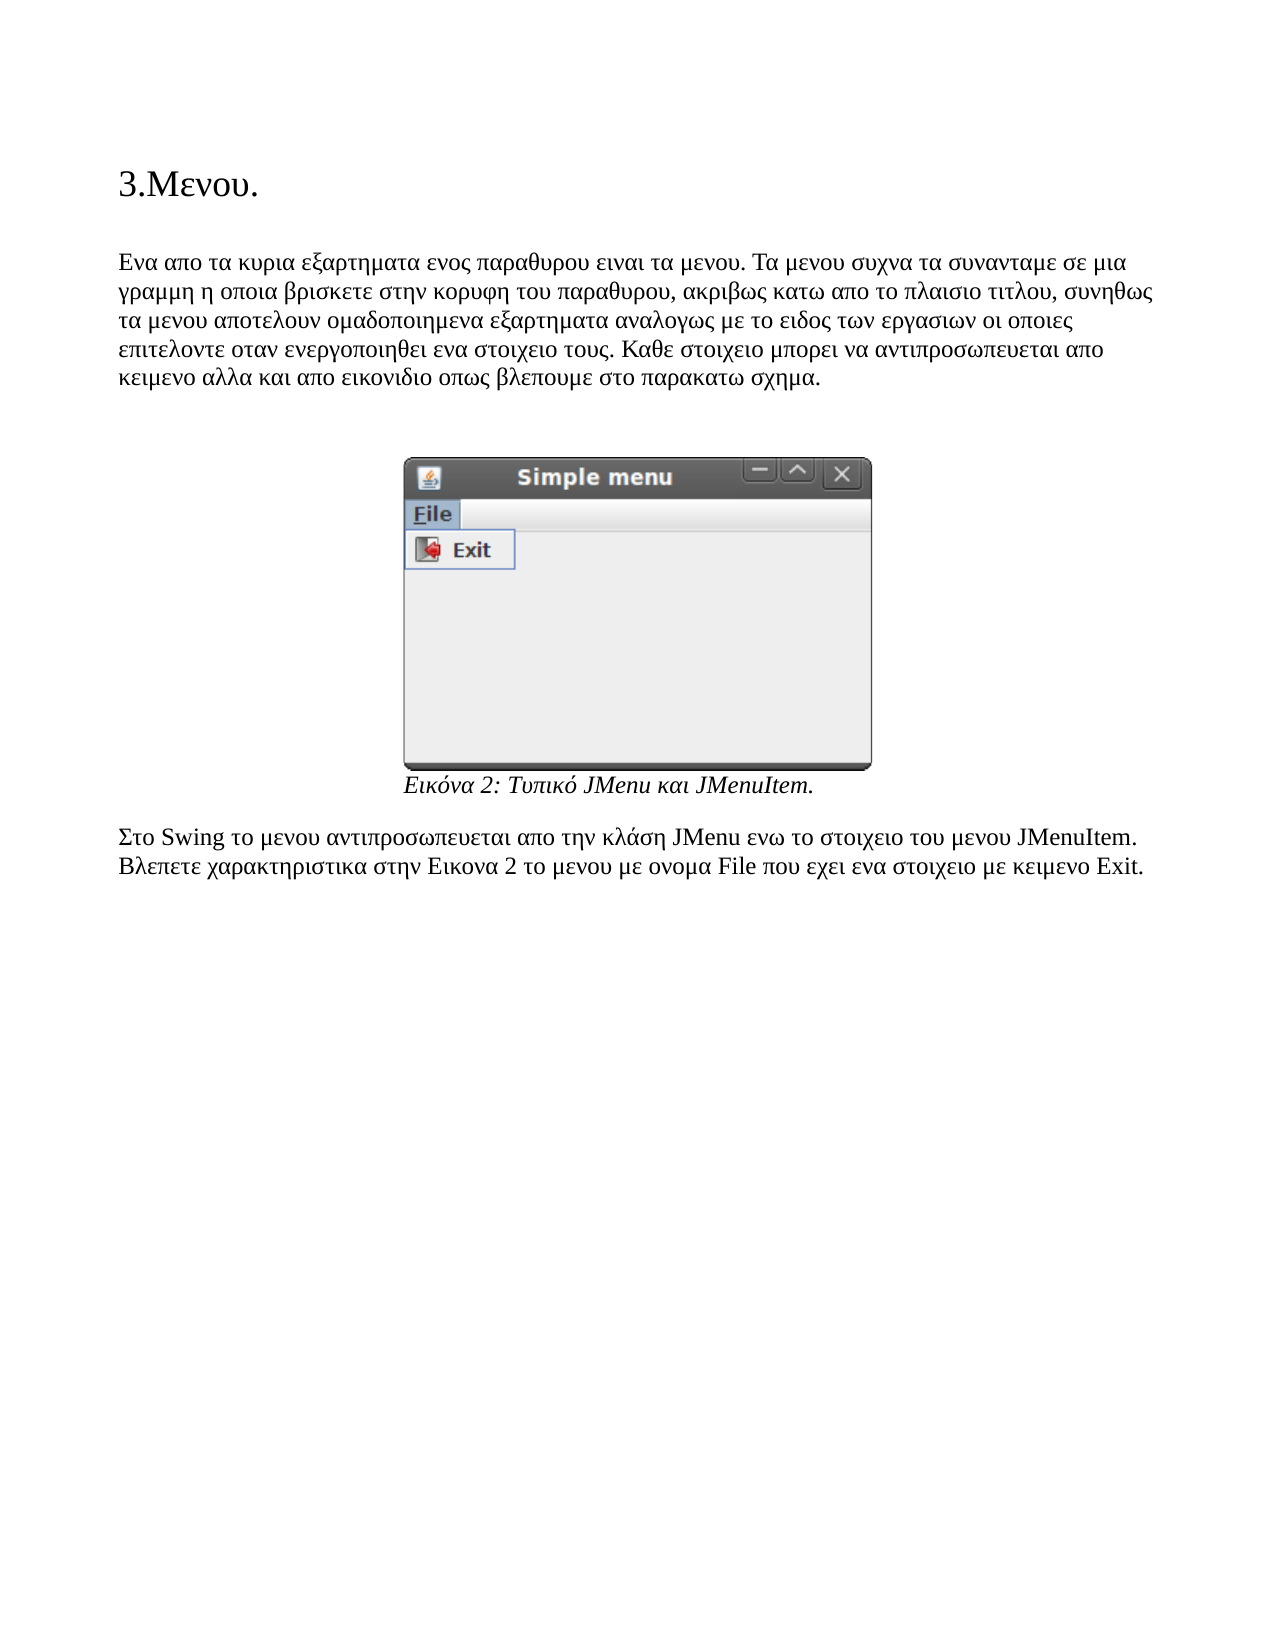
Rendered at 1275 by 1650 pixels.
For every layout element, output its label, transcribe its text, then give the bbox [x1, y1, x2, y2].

text 3.Μενου. [118, 161, 1157, 204]
text Στο Swing το μενου αντιπροσωπευεται απο την κλάση JMenu ενω το στοιχειο του μενου JMenuItem. Βλεπετε χαρακτηριστικα στην Εικονα 2 το μενου με ονομα File που εχει ενα στοιχειο με κειμενο Exit. [118, 822, 1157, 880]
text Ενα απο τα κυρια εξαρτηματα ενος παραθυρου ειναι τα μενου. Τα μενου συχνα τα συνανταμε σε μια γραμμη η οποια βρισκετε στην κορυφη του παραθυρου, ακριβως κατω απο το πλαισιο τιτλου, συνηθως [118, 247, 1157, 305]
text Εικόνα 2: Τυπικό JMenu και JMenuItem. [403, 771, 872, 799]
picture [403, 457, 873, 771]
text τα μενου αποτελουν ομαδοποιημενα εξαρτηματα αναλογως με το ειδος των εργασιων οι οποιες επιτελοντε οταν ενεργοποιηθει ενα στοιχειο τους. Καθε στοιχειο μπορει να αντιπροσωπευεται απο κειμενο αλλα και απο εικονιδιο οπως βλεπουμε στο παρακατω σχημα. [118, 305, 1157, 391]
